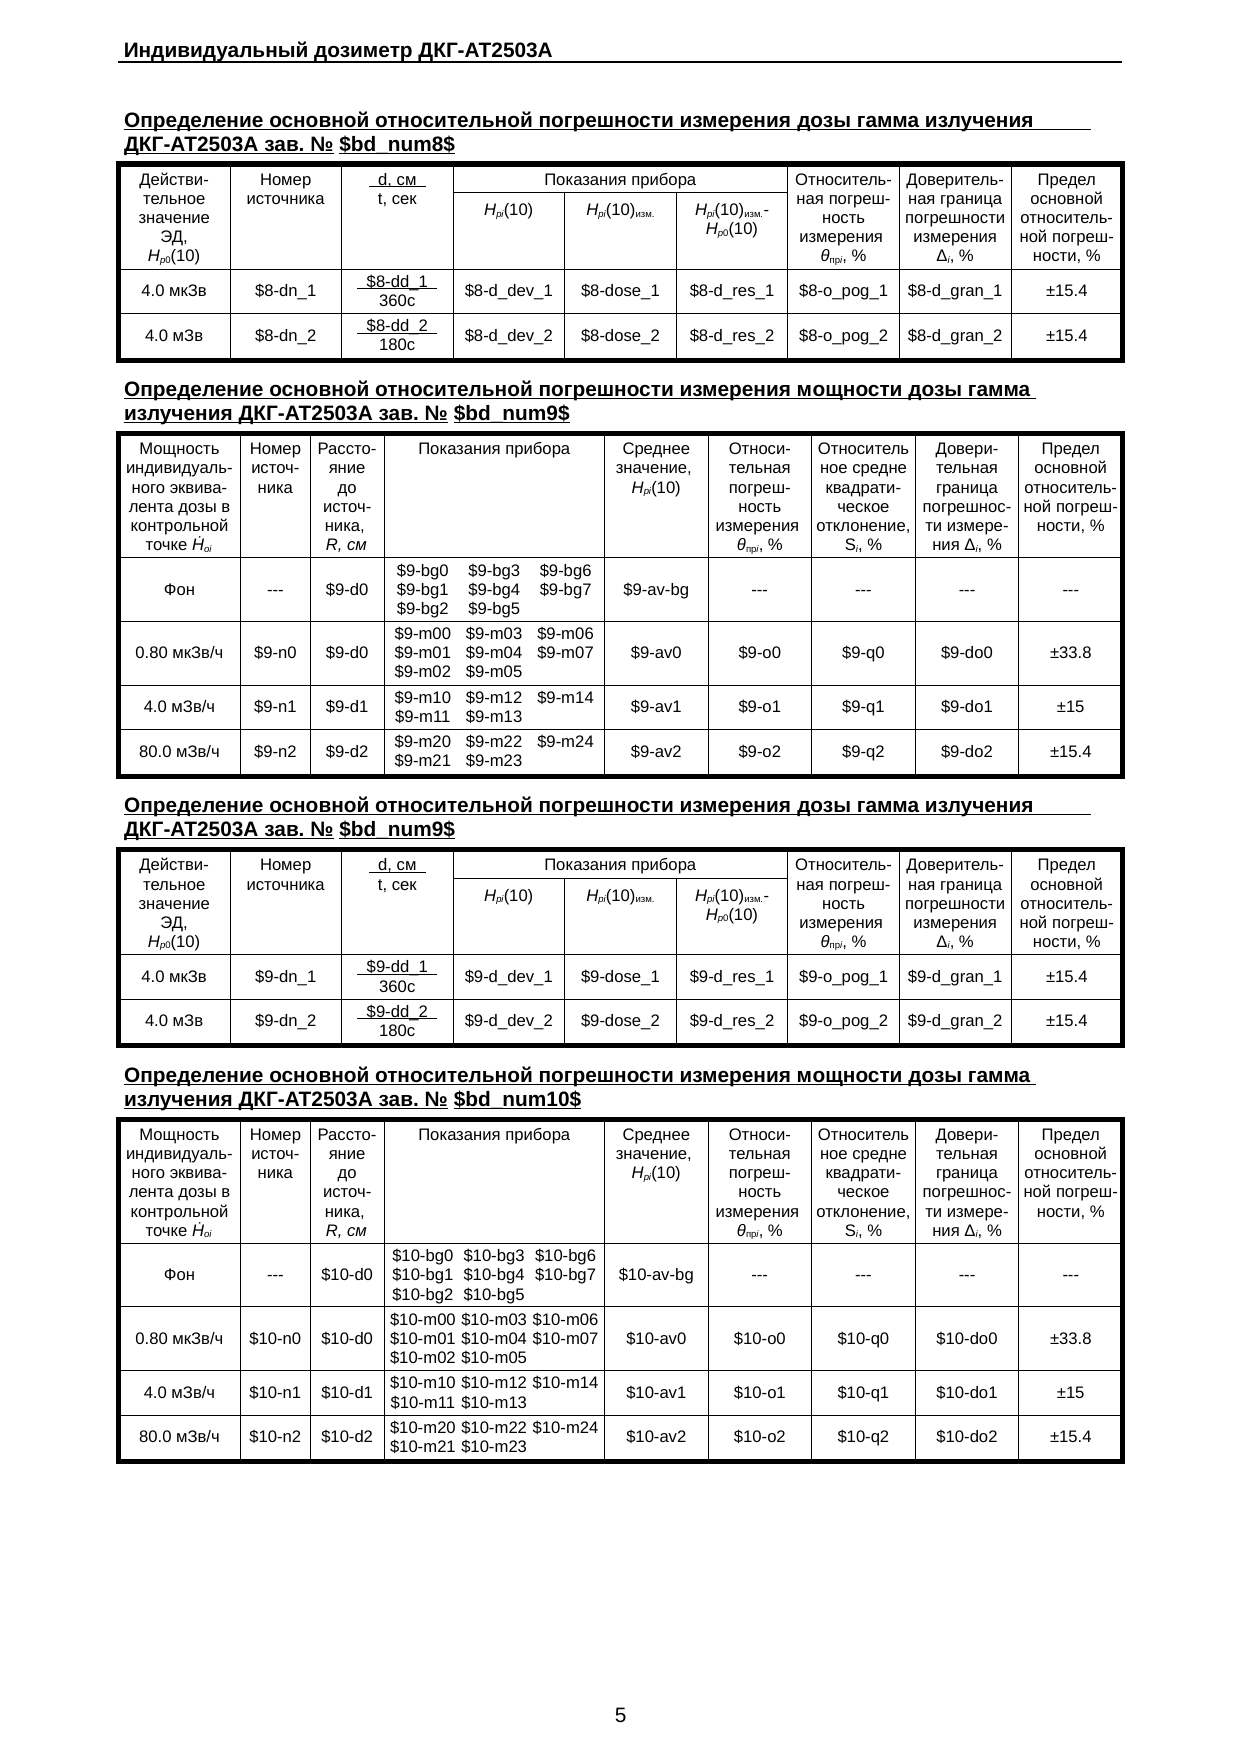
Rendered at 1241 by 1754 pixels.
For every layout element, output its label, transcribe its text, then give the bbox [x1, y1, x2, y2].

table_cell Доверитель-ная граница погрешности измерения Δi, % [900, 852, 1011, 954]
table_cell --- [1019, 1244, 1120, 1306]
table_cell --- [812, 1244, 915, 1306]
table_cell $10-av2 [605, 1416, 708, 1459]
table_cell $10-q1 [812, 1371, 915, 1414]
table_cell $10-d0 [311, 1307, 384, 1370]
table_cell $9-av-bg [605, 558, 708, 621]
table_cell ±15 [1019, 1371, 1120, 1414]
table_cell 4.0 мЗв [121, 314, 230, 357]
table_cell Среднее значение, Hpi(10) [605, 436, 708, 557]
table_cell $9-d_dev_2 [454, 1000, 564, 1043]
table_cell $10-o1 [709, 1371, 811, 1414]
table_cell --- [916, 558, 1018, 621]
table_cell ±15.4 [1012, 955, 1120, 998]
table_cell 0.80 мкЗв/ч [121, 622, 240, 684]
table_cell $8-dd_1 360c [342, 270, 453, 313]
table_cell $9-n0 [241, 622, 310, 684]
table_cell 80.0 мЗв/ч [121, 730, 240, 773]
table_cell $10-av1 [605, 1371, 708, 1414]
table_cell $9-o_pog_2 [788, 1000, 899, 1043]
table_cell Мощность индивидуаль-ного эквива-лента дозы в контрольной точке Ḣoi [121, 436, 240, 557]
table_cell $10-m10 $10-m11 $10-m12 $10-m13 $10-m14 [385, 1371, 604, 1414]
table_cell Hpi(10)изм. [565, 879, 676, 954]
table_cell --- [812, 558, 915, 621]
table_cell $8-d_dev_2 [454, 314, 564, 357]
table_cell Относительное средне квадрати-ческое отклонение, Si, % [812, 436, 915, 557]
table_cell Показания прибора [385, 436, 604, 557]
table_cell $9-o1 [709, 686, 811, 729]
table_cell Hpi(10) [454, 879, 564, 954]
table_cell $10-d1 [311, 1371, 384, 1414]
table_cell Рассто-яние до источ-ника, R, см [311, 1122, 384, 1243]
table_cell --- [1019, 558, 1120, 621]
table_cell Номер источ-ника [241, 436, 310, 557]
table_cell $9-dd_1 360c [342, 955, 453, 998]
table_cell $9-do1 [916, 686, 1018, 729]
table_cell $10-n0 [241, 1307, 310, 1370]
table_cell $10-m00 $10-m01 $10-m02 $10-m03 $10-m04 $10-m05 $10-m06 $10-m07 [385, 1307, 604, 1370]
table_cell $8-dn_1 [231, 270, 341, 313]
table_cell Предел основной относитель-ной погреш-ности, % [1012, 167, 1120, 268]
table_cell Показания прибора [454, 852, 787, 877]
table_cell d, см t, сек [342, 167, 453, 268]
table_cell $9-q0 [812, 622, 915, 684]
table_cell --- [241, 1244, 310, 1306]
table_cell $10-o2 [709, 1416, 811, 1459]
table_cell Относи-тельная погреш-ность измерения θпрi, % [709, 1122, 811, 1243]
table_cell $9-m10 $9-m11 $9-m12 $9-m13 $9-m14 [385, 686, 604, 729]
table_cell $10-d2 [311, 1416, 384, 1459]
table_cell ±33.8 [1019, 1307, 1120, 1370]
table_cell $9-dn_2 [231, 1000, 341, 1043]
table_cell $10-n2 [241, 1416, 310, 1459]
table_cell $8-d_dev_1 [454, 270, 564, 313]
table_cell Относи-тельная погреш-ность измерения θпрi, % [709, 436, 811, 557]
table_cell ±15.4 [1019, 730, 1120, 773]
table_cell $10-o0 [709, 1307, 811, 1370]
table_cell Среднее значение, Hpi(10) [605, 1122, 708, 1243]
table_cell ±15.4 [1012, 270, 1120, 313]
table_cell $10-m20 $10-m21 $10-m22 $10-m23 $10-m24 [385, 1416, 604, 1459]
table_cell Hpi(10)изм.-Hp0(10) [677, 193, 787, 268]
table_cell $9-o2 [709, 730, 811, 773]
table_cell $8-d_gran_2 [900, 314, 1011, 357]
table_cell Показания прибора [385, 1122, 604, 1243]
table_cell $9-av0 [605, 622, 708, 684]
table_cell --- [241, 558, 310, 621]
table_cell ±15.4 [1012, 1000, 1120, 1043]
table_cell $8-d_gran_1 [900, 270, 1011, 313]
table_cell 4.0 мкЗв [121, 955, 230, 998]
table_cell d, см t, сек [342, 852, 453, 954]
table_cell Предел основной относитель-ной погреш-ности, % [1019, 436, 1120, 557]
table_cell Номер источ-ника [241, 1122, 310, 1243]
table_cell $10-q2 [812, 1416, 915, 1459]
table_cell Доверитель-ная граница погрешности измерения Δi, % [900, 167, 1011, 268]
table_cell $9-q2 [812, 730, 915, 773]
table_cell Hpi(10)изм. [565, 193, 676, 268]
table_cell ±15 [1019, 686, 1120, 729]
table_cell Относитель-ная погреш-ность измерения θпрi, % [788, 167, 899, 268]
table_header Определение основной относительной погрешности измерения мощности дозы гамма излучения ДКГ-АТ2503A зав. № $bd_num10$ [118, 1048, 1122, 1117]
table_cell $9-d2 [311, 730, 384, 773]
table_cell $9-d_dev_1 [454, 955, 564, 998]
table_cell ±15.4 [1012, 314, 1120, 357]
table_cell $10-n1 [241, 1371, 310, 1414]
table_cell Номер источника [231, 852, 341, 954]
table_cell Довери-тельная граница погрешнос-ти измере-ния Δi, % [916, 436, 1018, 557]
table_cell ±15.4 [1019, 1416, 1120, 1459]
table_header Определение основной относительной погрешности измерения дозы гамма излучения ДКГ-АТ2503A зав. № $bd_num9$ [118, 779, 1122, 847]
table_cell $9-d_res_2 [677, 1000, 787, 1043]
table_cell Предел основной относитель-ной погреш-ности, % [1012, 852, 1120, 954]
table_cell $9-q1 [812, 686, 915, 729]
table_cell Относительное средне квадрати-ческое отклонение, Si, % [812, 1122, 915, 1243]
table_cell Предел основной относитель-ной погреш-ности, % [1019, 1122, 1120, 1243]
table_cell $10-q0 [812, 1307, 915, 1370]
table_cell Фон [121, 1244, 240, 1306]
table_header Определение основной относительной погрешности измерения мощности дозы гамма излучения ДКГ-АТ2503A зав. № $bd_num9$ [118, 363, 1122, 431]
table_cell --- [916, 1244, 1018, 1306]
table_cell Рассто-яние до источ-ника, R, см [311, 436, 384, 557]
table_cell $8-dn_2 [231, 314, 341, 357]
table_cell $9-dose_1 [565, 955, 676, 998]
table_cell $9-dd_2 180c [342, 1000, 453, 1043]
table_cell 4.0 мЗв/ч [121, 1371, 240, 1414]
table_cell $9-av1 [605, 686, 708, 729]
table_cell $8-dose_2 [565, 314, 676, 357]
table_cell $9-d_res_1 [677, 955, 787, 998]
table_cell $9-o0 [709, 622, 811, 684]
table_cell $9-m00 $9-m01 $9-m02 $9-m03 $9-m04 $9-m05 $9-m06 $9-m07 [385, 622, 604, 684]
table_cell $10-av0 [605, 1307, 708, 1370]
table_cell --- [709, 558, 811, 621]
table_cell $9-d0 [311, 622, 384, 684]
table_cell $8-d_res_2 [677, 314, 787, 357]
table_cell $9-d_gran_2 [900, 1000, 1011, 1043]
table_cell $9-do0 [916, 622, 1018, 684]
table_cell Номер источника [231, 167, 341, 268]
table_cell $10-d0 [311, 1244, 384, 1306]
table_cell $8-o_pog_1 [788, 270, 899, 313]
table_cell $8-dose_1 [565, 270, 676, 313]
table_cell 4.0 мЗв [121, 1000, 230, 1043]
table_cell $9-d0 [311, 558, 384, 621]
table_cell $9-n1 [241, 686, 310, 729]
table_cell ±33.8 [1019, 622, 1120, 684]
table_cell $8-d_res_1 [677, 270, 787, 313]
table_cell $10-av-bg [605, 1244, 708, 1306]
table_cell 80.0 мЗв/ч [121, 1416, 240, 1459]
table_cell $9-m20 $9-m21 $9-m22 $9-m23 $9-m24 [385, 730, 604, 773]
table_cell $9-do2 [916, 730, 1018, 773]
table_cell $9-d_gran_1 [900, 955, 1011, 998]
table_header Определение основной относительной погрешности измерения дозы гамма излучения ДКГ-АТ2503A зав. № $bd_num8$ [118, 93, 1122, 161]
table_cell Показания прибора [454, 167, 787, 192]
table_cell Действи-тельное значение ЭД, Hp0(10) [121, 852, 230, 954]
table_cell $9-av2 [605, 730, 708, 773]
table_cell $9-d1 [311, 686, 384, 729]
table_cell 4.0 мкЗв [121, 270, 230, 313]
table_cell $9-dose_2 [565, 1000, 676, 1043]
table_cell Довери-тельная граница погрешнос-ти измере-ния Δi, % [916, 1122, 1018, 1243]
table_cell $9-o_pog_1 [788, 955, 899, 998]
table_cell Hpi(10)изм.-Hp0(10) [677, 879, 787, 954]
table_cell Фон [121, 558, 240, 621]
table_cell $10-do2 [916, 1416, 1018, 1459]
table_cell $9-n2 [241, 730, 310, 773]
table_cell --- [709, 1244, 811, 1306]
table_cell Hpi(10) [454, 193, 564, 268]
table_cell Действи-тельное значение ЭД, Hp0(10) [121, 167, 230, 268]
table_cell $10-do0 [916, 1307, 1018, 1370]
table_cell $10-do1 [916, 1371, 1018, 1414]
table_cell 0.80 мкЗв/ч [121, 1307, 240, 1370]
table_cell Мощность индивидуаль-ного эквива-лента дозы в контрольной точке Ḣoi [121, 1122, 240, 1243]
table_cell Относитель-ная погреш-ность измерения θпрi, % [788, 852, 899, 954]
table_cell $8-o_pog_2 [788, 314, 899, 357]
table_cell $8-dd_2 180c [342, 314, 453, 357]
table_cell $9-dn_1 [231, 955, 341, 998]
table_cell $9-bg0 $9-bg1 $9-bg2 $9-bg3 $9-bg4 $9-bg5 $9-bg6 $9-bg7 [385, 558, 604, 621]
table_cell $10-bg0 $10-bg1 $10-bg2 $10-bg3 $10-bg4 $10-bg5 $10-bg6 $10-bg7 [385, 1244, 604, 1306]
table_cell 4.0 мЗв/ч [121, 686, 240, 729]
